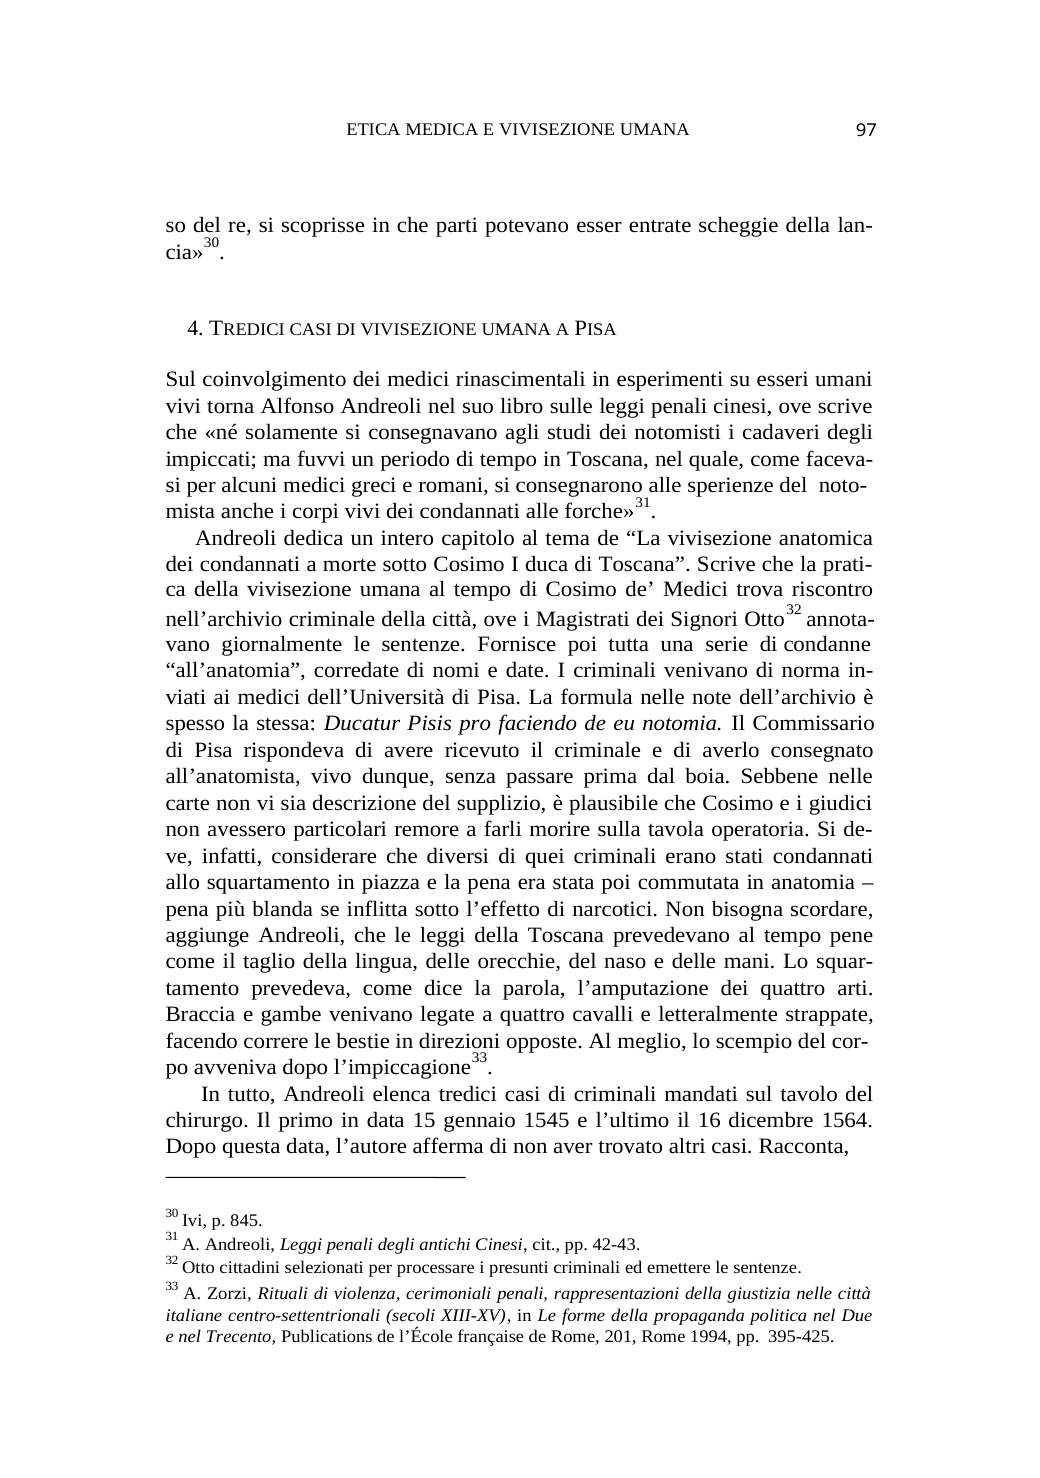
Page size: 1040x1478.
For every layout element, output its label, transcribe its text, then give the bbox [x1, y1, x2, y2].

text mista anche i corpi vivi dei condannati alle forche»31. [165, 499, 896, 524]
text Andreoli dedica un intero capitolo al tema de “La vivisezione anatomica dei condannati a morte sotto Cosimo I duca di Toscana”. Scrive che la prati- ca della vivisezione umana al tempo di Cosimo de’ Medici trova riscontro nell’archivio criminale della città, ove i Magistrati dei Signori Otto32 annota- vano giornalmente le sentenze. Fornisce poi tutta una serie di condanne [165, 525, 875, 656]
text po avveniva dopo l’impiccagione33. [165, 1054, 896, 1080]
text so del re, si scoprisse in che parti potevano esser entrate scheggie della lan- cia»30. [165, 212, 874, 264]
list TREDICI CASI DI VIVISEZIONE UMANA A PISA [187, 315, 896, 341]
text 33 A. Zorzi, Rituali di violenza, cerimoniali penali, rappresentazioni della giustizia nelle città italiane centro-settentrionali (secoli XIII-XV), in Le forme della propaganda politica nel Due e nel Trecento, Publications de l’École française de Rome, 201, Rome 1994, pp. 395-425. [165, 1278, 874, 1346]
text 32 Otto cittadini selezionati per processare i presunti criminali ed emettere le sentenze. [165, 1255, 896, 1278]
text “all’anatomia”, corredate di nomi e date. I criminali venivano di norma in- viati ai medici dell’Università di Pisa. La formula nelle note dell’archivio è spesso la stessa: Ducatur Pisis pro faciendo de eu notomia. Il Commissario di Pisa rispondeva di avere ricevuto il criminale e di averlo consegnato all’anatomista, vivo dunque, senza passare prima dal boia. Sebbene nelle carte non vi sia descrizione del supplizio, è plausibile che Cosimo e i giudici non avessero particolari remore a farli morire sulla tavola operatoria. Si de- ve, infatti, considerare che diversi di quei criminali erano stati condannati allo squartamento in piazza e la pena era stata poi commutata in anatomia – pena più blanda se inflitta sotto l’effetto di narcotici. Non bisogna scordare, aggiunge Andreoli, che le leggi della Toscana prevedevano al tempo pene come il taglio della lingua, delle orecchie, del naso e delle mani. Lo squar- tamento prevedeva, come dice la parola, l’amputazione dei quattro arti. Braccia e gambe venivano legate a quattro cavalli e letteralmente strappate, facendo correre le bestie in direzioni opposte. Al meglio, lo scempio del cor- [165, 657, 875, 1053]
text 30 Ivi, p. 845. [165, 1208, 896, 1231]
text In tutto, Andreoli elenca tredici casi di criminali mandati sul tavolo del chirurgo. Il primo in data 15 gennaio 1545 e l’ultimo il 16 dicembre 1564. Dopo questa data, l’autore afferma di non aver trovato altri casi. Racconta, [165, 1081, 874, 1159]
text 31 A. Andreoli, Leggi penali degli antichi Cinesi, cit., pp. 42-43. [165, 1231, 896, 1255]
text Sul coinvolgimento dei medici rinascimentali in esperimenti su esseri umani vivi torna Alfonso Andreoli nel suo libro sulle leggi penali cinesi, ove scrive che «né solamente si consegnavano agli studi dei notomisti i cadaveri degli impiccati; ma fuvvi un periodo di tempo in Toscana, nel quale, come faceva- si per alcuni medici greci e romani, si consegnarono alle sperienze del noto- [165, 366, 874, 497]
